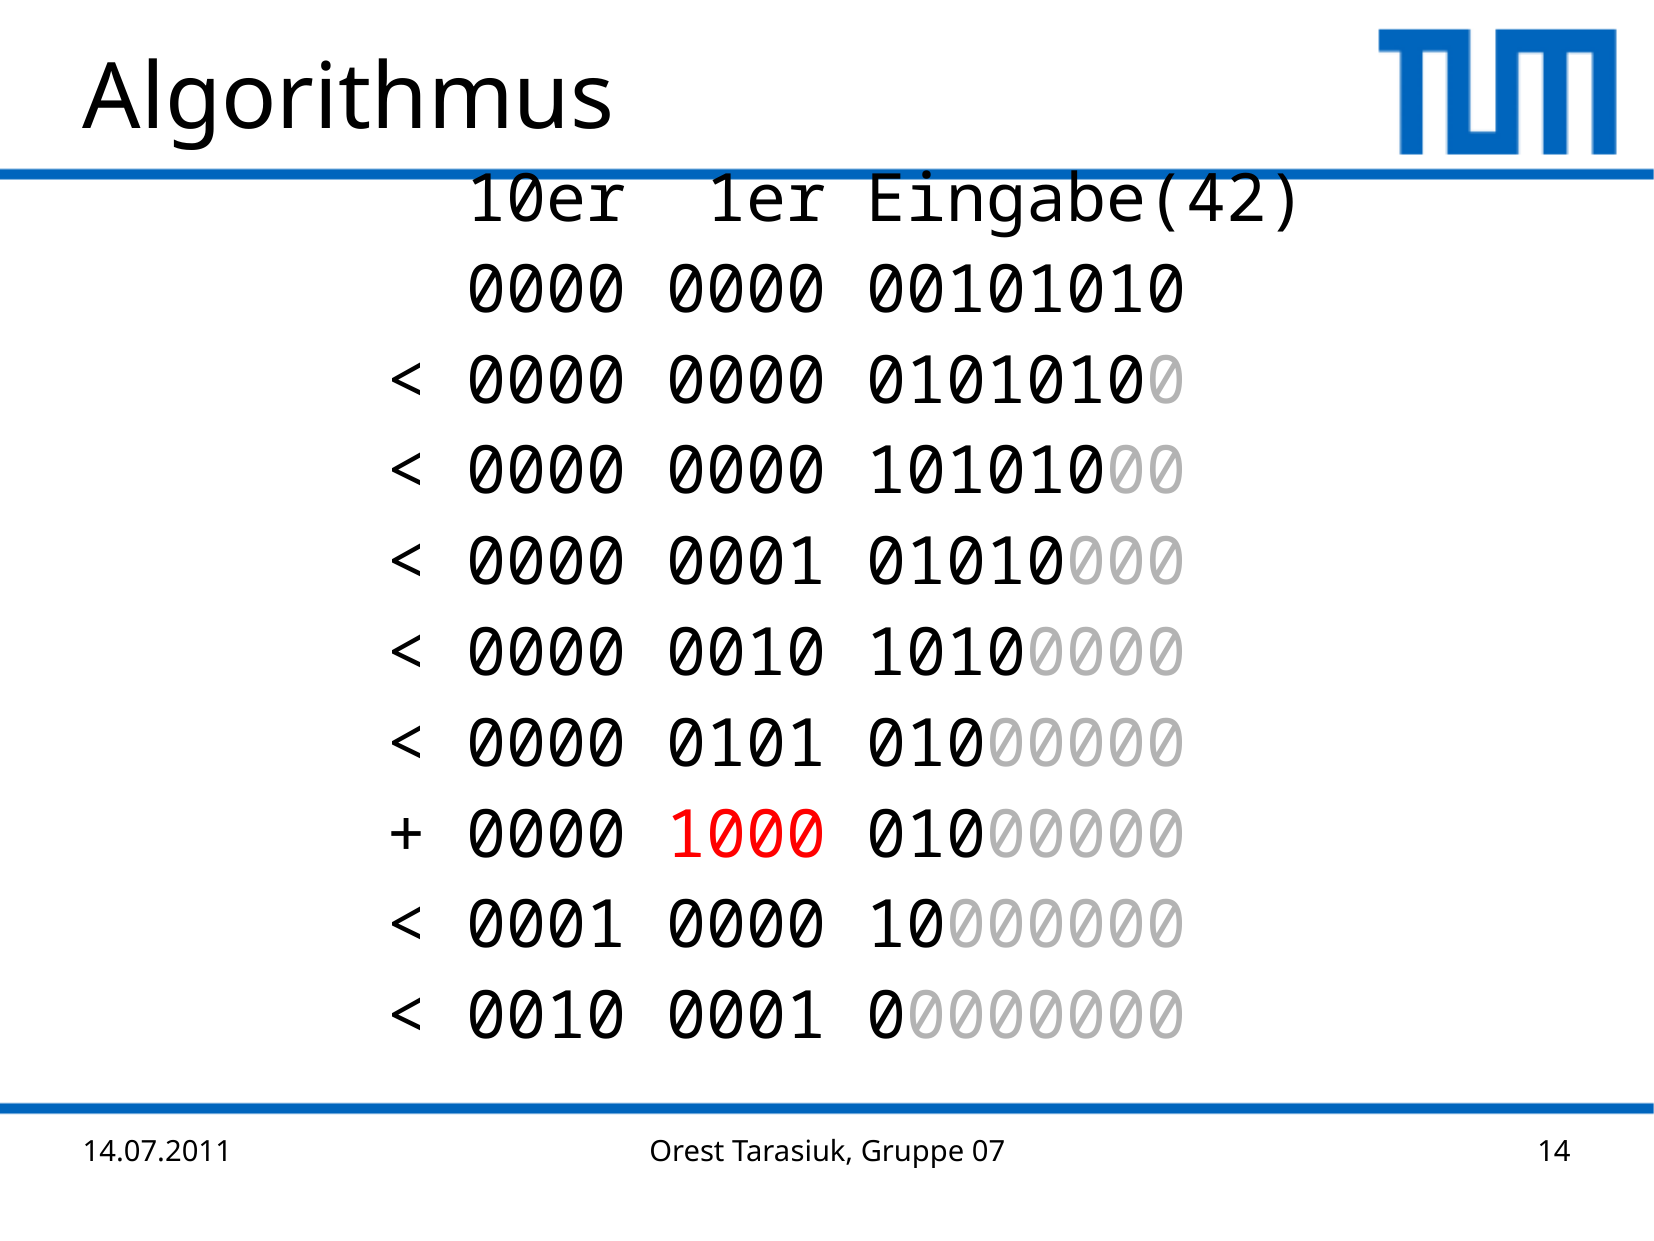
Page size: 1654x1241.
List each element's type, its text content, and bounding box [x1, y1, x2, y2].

subtitle 10er 1er Eingabe(42) 0000 0000 00101010 < 0000 0000 01010100 < 0000 0000 10101000 < 0000 0001 01010000 < 0000 0010 10100000 < 0000 0101 01000000 + 0000 1000 01000000 < 0001 0000 10000000 < 0010 0001 00000000 [82, 206, 1571, 1093]
picture [0, 0, 1654, 1241]
title Algorithmus [82, 41, 1359, 145]
